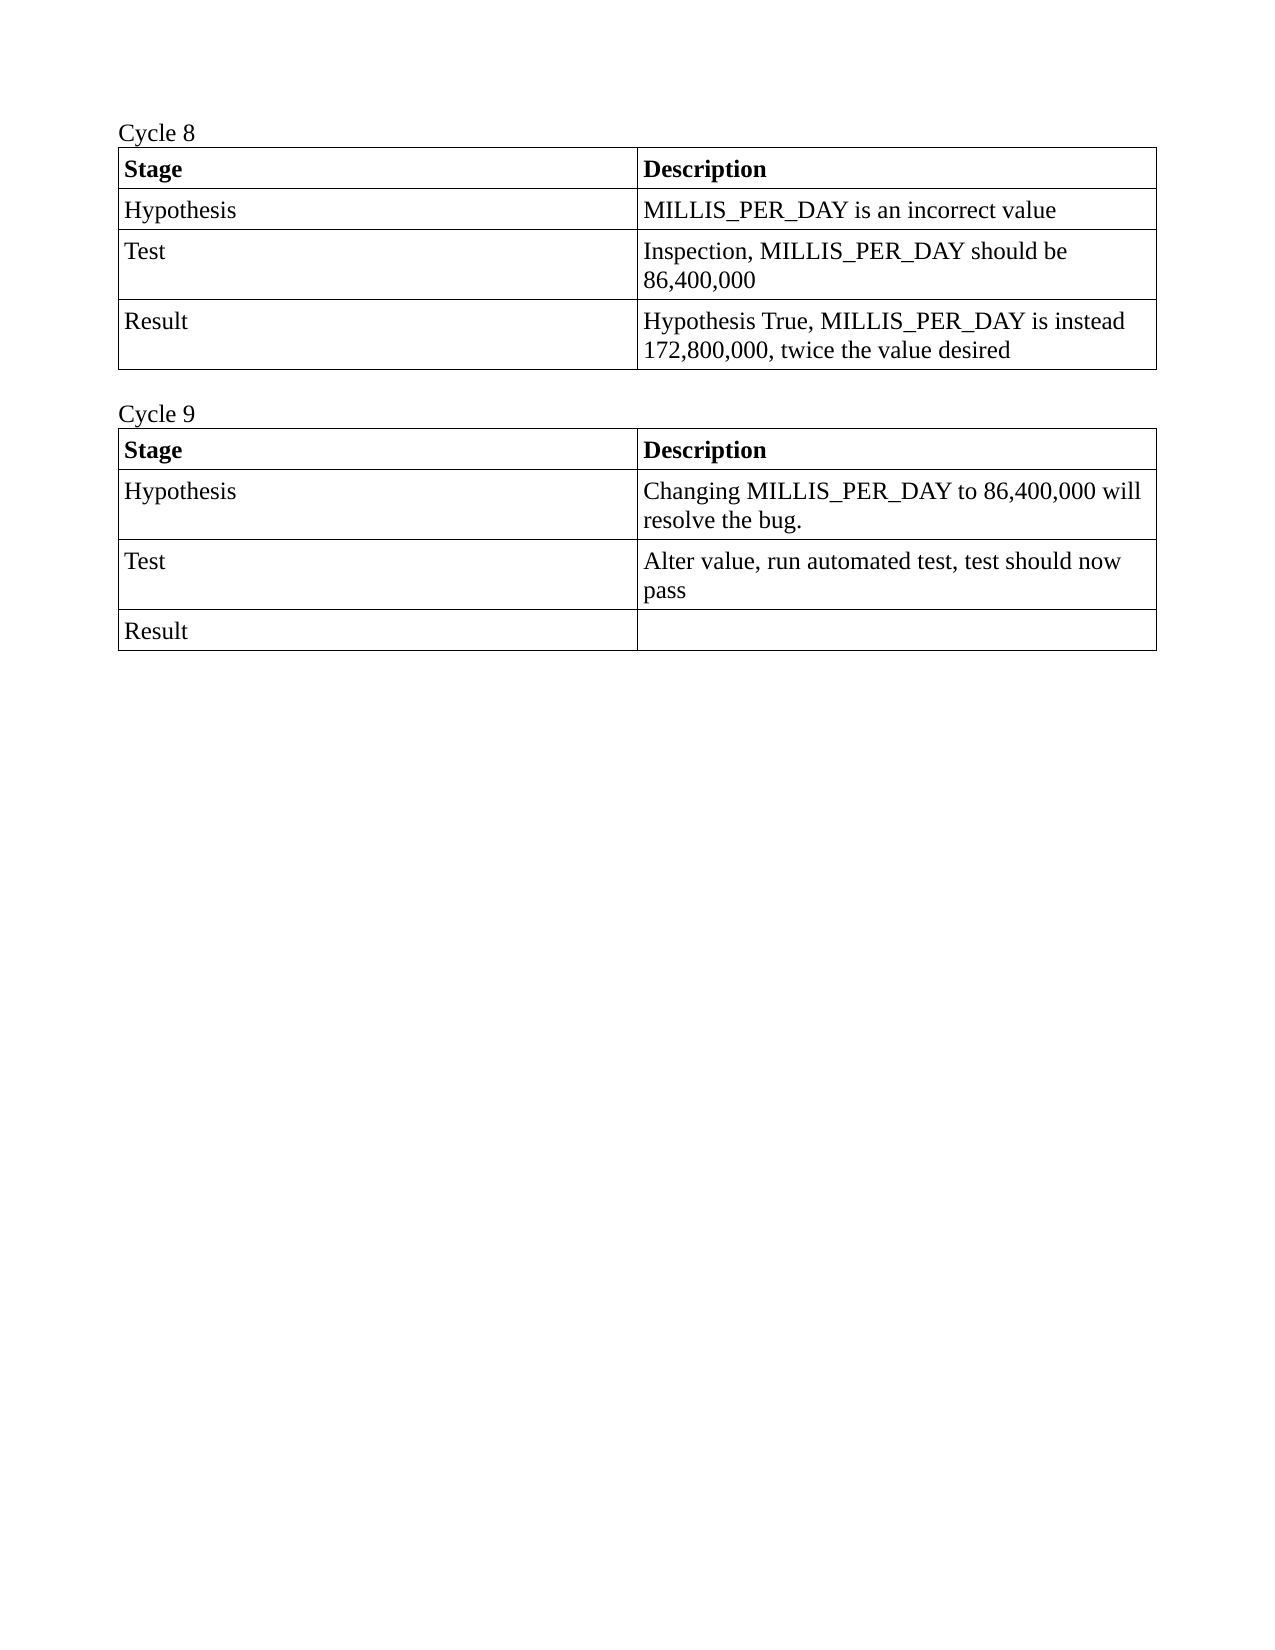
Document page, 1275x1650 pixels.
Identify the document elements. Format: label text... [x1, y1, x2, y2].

table_cell [638, 610, 1156, 650]
table_cell Changing MILLIS_PER_DAY to 86,400,000 will resolve the bug. [638, 470, 1156, 539]
table_cell Result [119, 610, 637, 650]
table_cell Hypothesis [119, 470, 637, 539]
text Cycle 8 [118, 118, 1157, 147]
table_cell Hypothesis True, MILLIS_PER_DAY is instead 172,800,000, twice the value desired [638, 300, 1156, 369]
table_cell Inspection, MILLIS_PER_DAY should be 86,400,000 [638, 230, 1156, 299]
text Cycle 9 [118, 399, 1157, 428]
table_cell Test [119, 540, 637, 609]
table_header Description [638, 148, 1156, 188]
table_cell Alter value, run automated test, test should now pass [638, 540, 1156, 609]
table_cell Result [119, 300, 637, 369]
table_header Description [638, 429, 1156, 469]
table_cell MILLIS_PER_DAY is an incorrect value [638, 189, 1156, 229]
table_header Stage [119, 429, 637, 469]
table_cell Hypothesis [119, 189, 637, 229]
table_cell Test [119, 230, 637, 299]
table_header Stage [119, 148, 637, 188]
